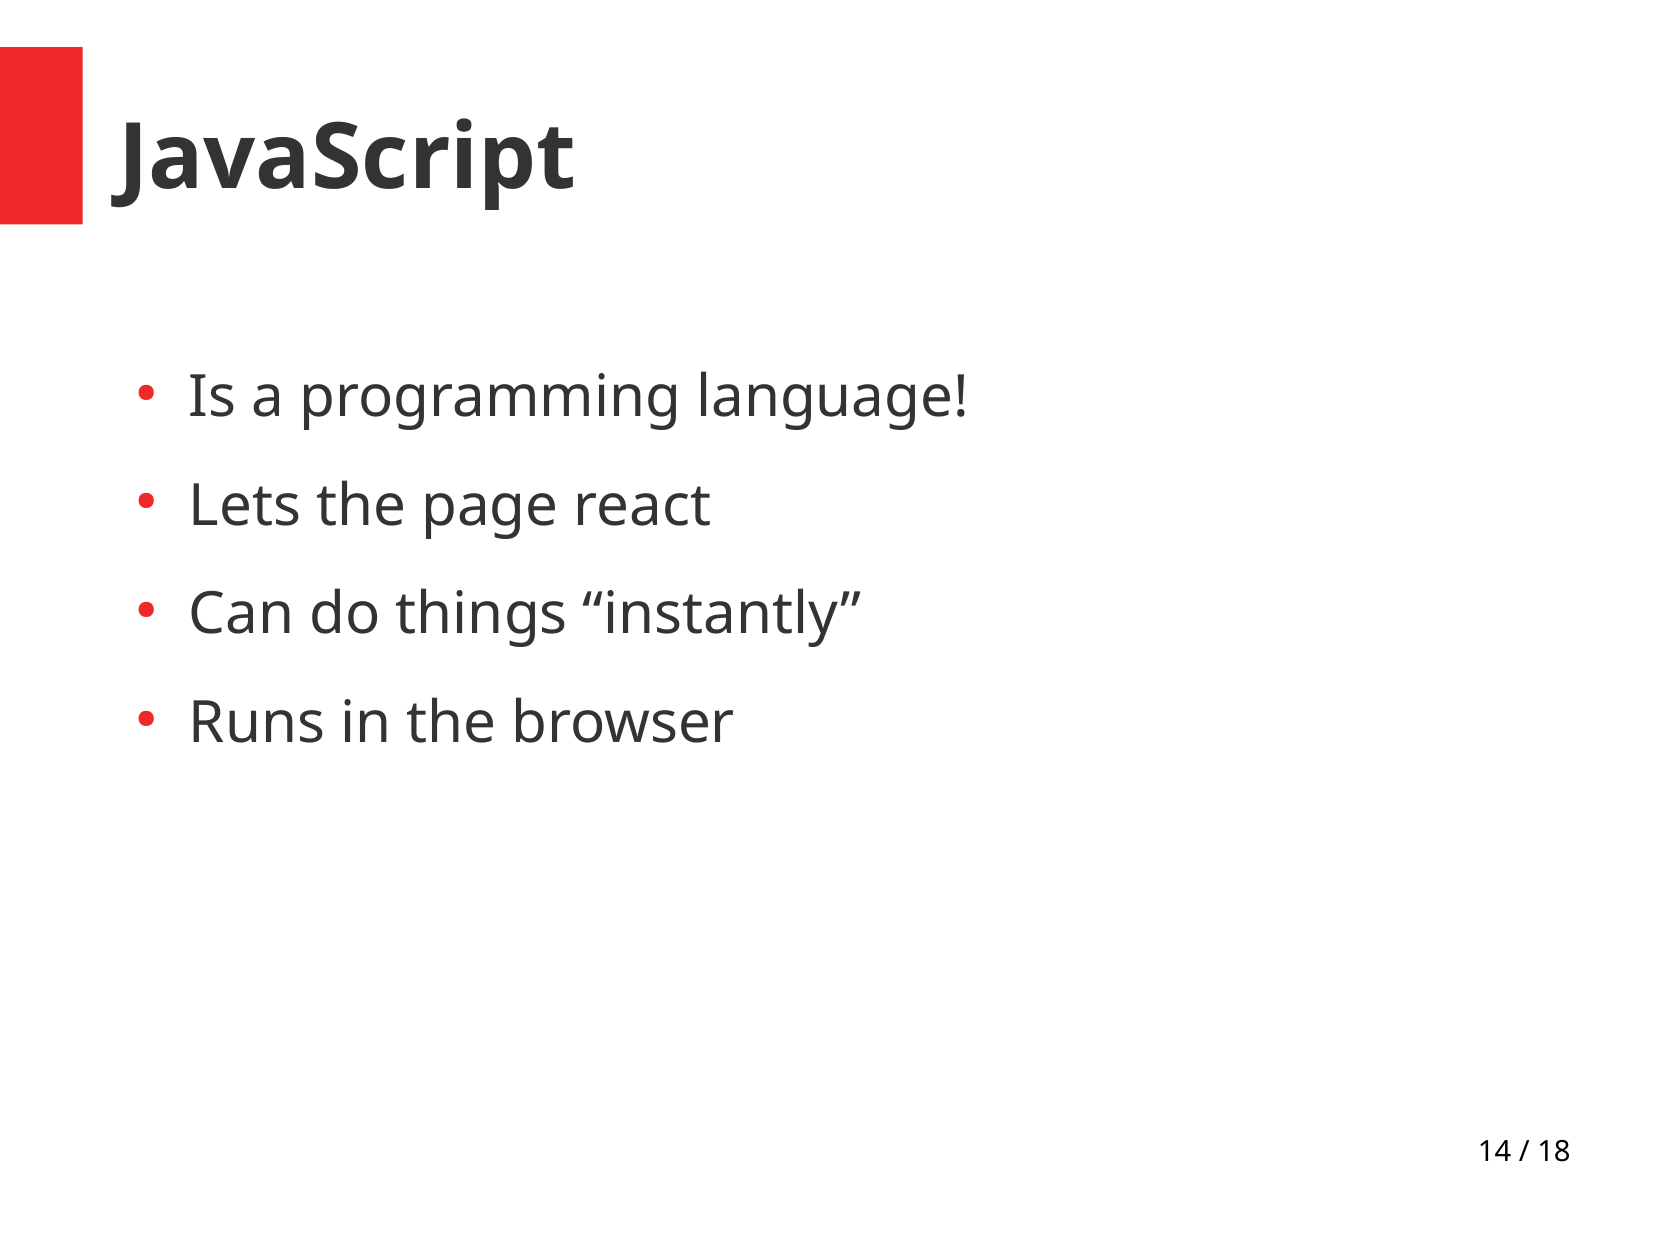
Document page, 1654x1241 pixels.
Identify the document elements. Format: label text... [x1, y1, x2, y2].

title JavaScript [118, 49, 1571, 257]
list Is a programming language! Lets the page react Can do things “instantly” Runs in the browser [118, 354, 1536, 1074]
